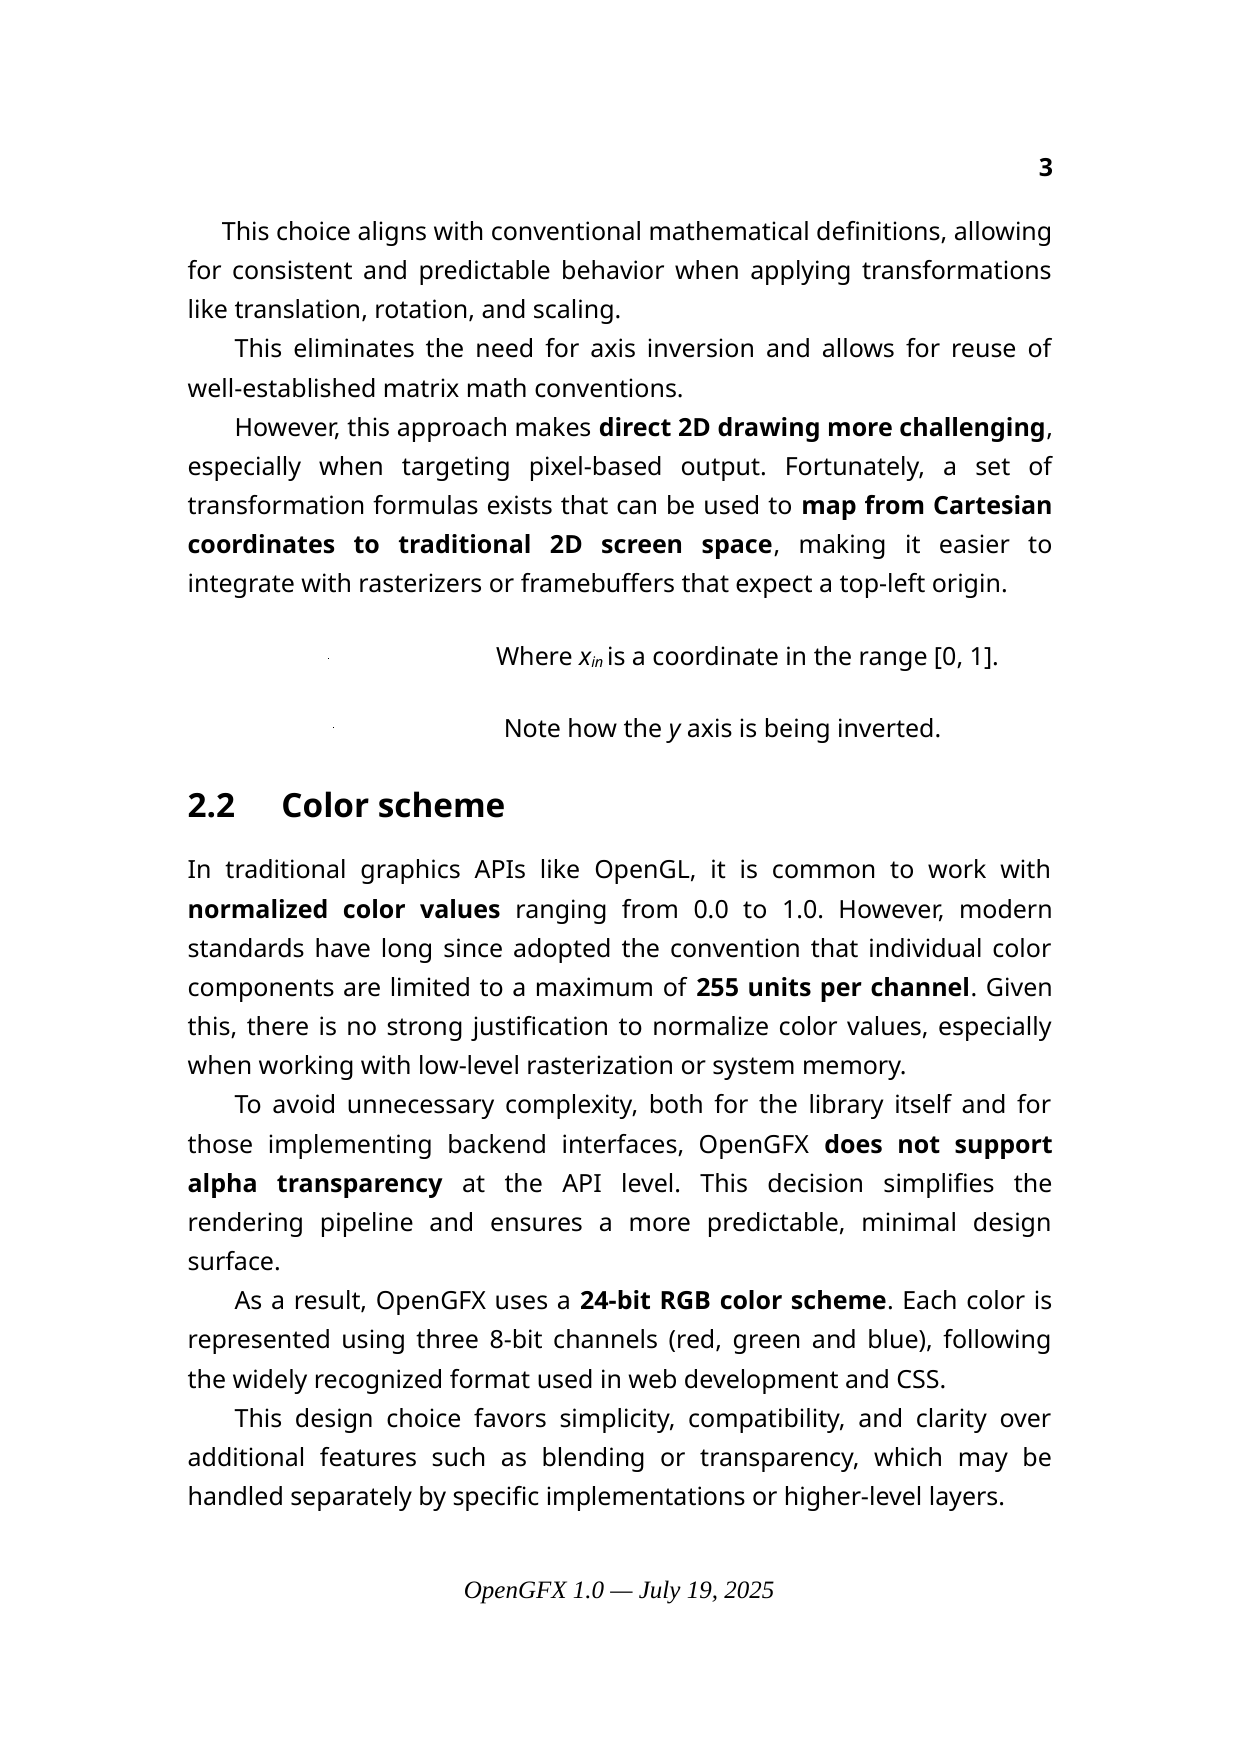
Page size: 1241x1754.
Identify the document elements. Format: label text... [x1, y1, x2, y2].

text However, this approach makes direct 2D drawing more challenging, especially when targeting pixel-based output. Fortunately, a set of transformation formulas exists that can be used to map from Cartesian coordinates to traditional 2D screen space, making it easier to integrate with rasterizers or framebuffers that expect a top-left origin. [187, 409, 1053, 600]
text As a result, OpenGFX uses a 24-bit RGB color scheme. Each color is represented using three 8-bit channels (red, green and blue), following the widely recognized format used in web development and CSS. [187, 1283, 1053, 1395]
text This design choice favors simplicity, compatibility, and clarity over additional features such as blending or transparency, which may be handled separately by specific implementations or higher-level layers. [187, 1400, 1053, 1513]
text To avoid unnecessary complexity, both for the library itself and for those implementing backend interfaces, OpenGFX does not support alpha transparency at the API level. This decision simplifies the rendering pipeline and ensures a more predictable, minimal design surface. [187, 1087, 1053, 1278]
text Where xin is a coordinate in the range [0, 1]. [216, 638, 1053, 672]
text Note how the y axis is being inverted. [216, 710, 1053, 744]
subtitle 2.2 Color scheme [187, 782, 1053, 828]
text This eliminates the need for axis inversion and allows for reuse of well-established matrix math conventions. [187, 331, 1053, 404]
text In traditional graphics APIs like OpenGL, it is common to work with normalized color values ranging from 0.0 to 1.0. However, modern standards have long since adopted the convention that individual color components are limited to a maximum of 255 units per channel. Given this, there is no strong justification to normalize color values, especially when working with low-level rasterization or system memory. [187, 852, 1053, 1082]
text This choice aligns with conventional mathematical definitions, allowing for consistent and predictable behavior when applying transformations like translation, rotation, and scaling. [187, 213, 1053, 326]
